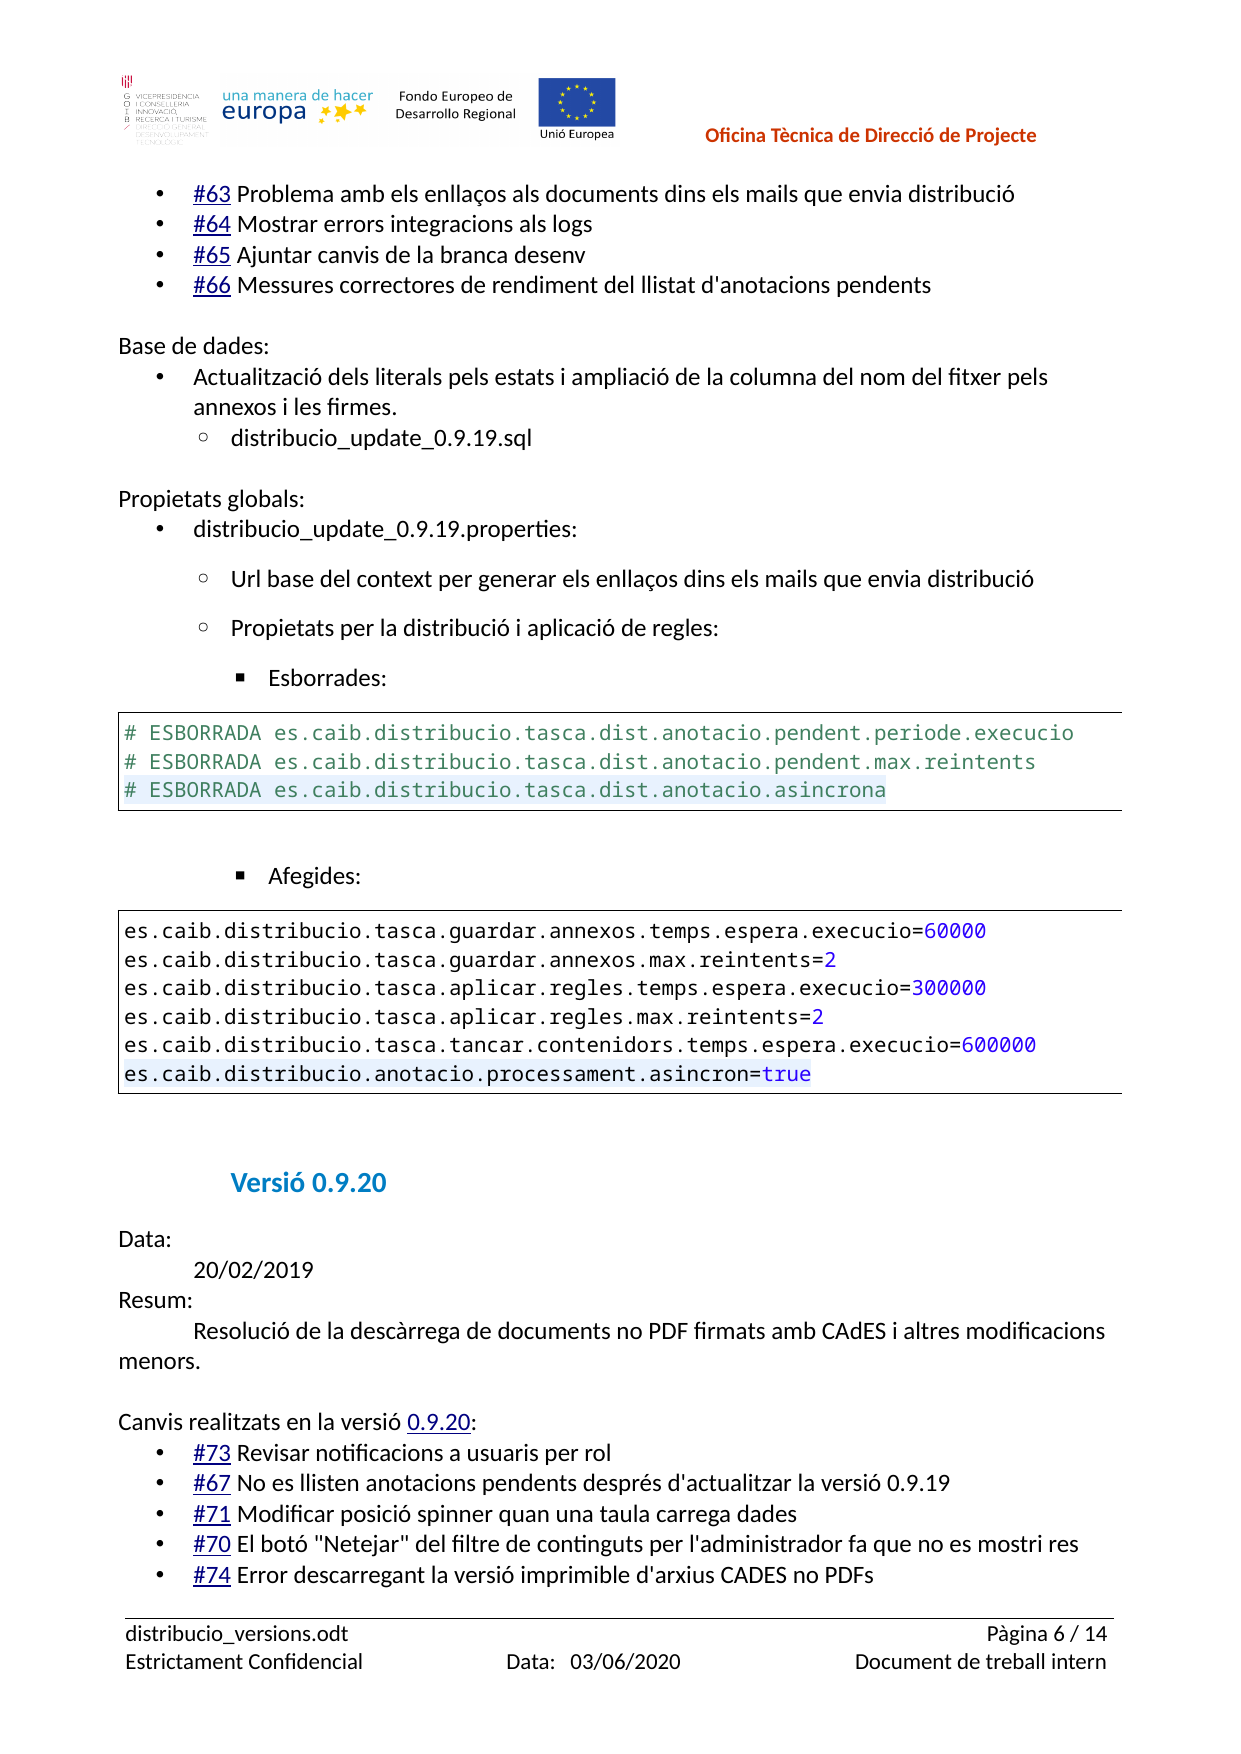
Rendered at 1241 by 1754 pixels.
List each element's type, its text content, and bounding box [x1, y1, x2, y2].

list distribucio_update_0.9.19.sql [193, 422, 1122, 452]
list #65 Ajuntar canvis de la branca desenv [156, 239, 1122, 269]
list Esborrades: [231, 662, 1122, 693]
table_header # ESBORRADA es.caib.distribucio.tasca.dist.anotacio.pendent.periode.execucio # ESBORRADA es.caib.distribucio.tasca.dist.anotacio.pendent.max.reintents # ESBORRADA es.caib.distribucio.tasca.dist.anotacio.asincrona [119, 713, 1122, 809]
list #64 Mostrar errors integracions als logs [156, 208, 1122, 239]
text Canvis realitzats en la versió 0.9.20: [118, 1407, 1122, 1437]
text Base de dades: [118, 330, 1122, 361]
list Afegides: [231, 860, 1122, 891]
list Actualització dels literals pels estats i ampliació de la columna del nom del fitxer pels annexos i les firmes. [156, 361, 1122, 422]
list #63 Problema amb els enllaços als documents dins els mails que envia distribució [156, 178, 1122, 208]
text Resolució de la descàrrega de documents no PDF firmats amb CAdES i altres modificacions menors. [118, 1315, 1122, 1376]
table_header es.caib.distribucio.tasca.guardar.annexos.temps.espera.execucio=60000 es.caib.distribucio.tasca.guardar.annexos.max.reintents=2 es.caib.distribucio.tasca.aplicar.regles.temps.espera.execucio=300000 es.caib.distribucio.tasca.aplicar.regles.max.reintents=2 es.caib.distribucio.tasca.tancar.contenidors.temps.espera.execucio=600000 es.caib.distribucio.anotacio.processament.asincron=true [119, 911, 1122, 1093]
text Resum: [118, 1284, 1122, 1315]
list Propietats per la distribució i aplicació de regles: [193, 613, 1122, 643]
list Url base del context per generar els enllaços dins els mails que envia distribució [193, 563, 1122, 593]
text Propietats globals: [118, 483, 1122, 513]
list #73 Revisar notificacions a usuaris per rol [156, 1437, 1122, 1468]
list distribucio_update_0.9.19.properties: [156, 513, 1122, 544]
text 20/02/2019 [118, 1254, 1122, 1284]
list #67 No es llisten anotacions pendents després d'actualitzar la versió 0.9.19 [156, 1468, 1122, 1498]
list #70 El botó "Netejar" del filtre de continguts per l'administrador fa que no es mostri res [156, 1529, 1122, 1559]
picture [118, 73, 213, 147]
picture [219, 73, 621, 147]
text Data: [118, 1223, 1122, 1254]
list #66 Messures correctores de rendiment del llistat d'anotacions pendents [156, 269, 1122, 300]
list #71 Modificar posició spinner quan una taula carrega dades [156, 1498, 1122, 1529]
list #74 Error descarregant la versió imprimible d'arxius CADES no PDFs [156, 1559, 1122, 1590]
subtitle Versió 0.9.20 [153, 1164, 1122, 1200]
